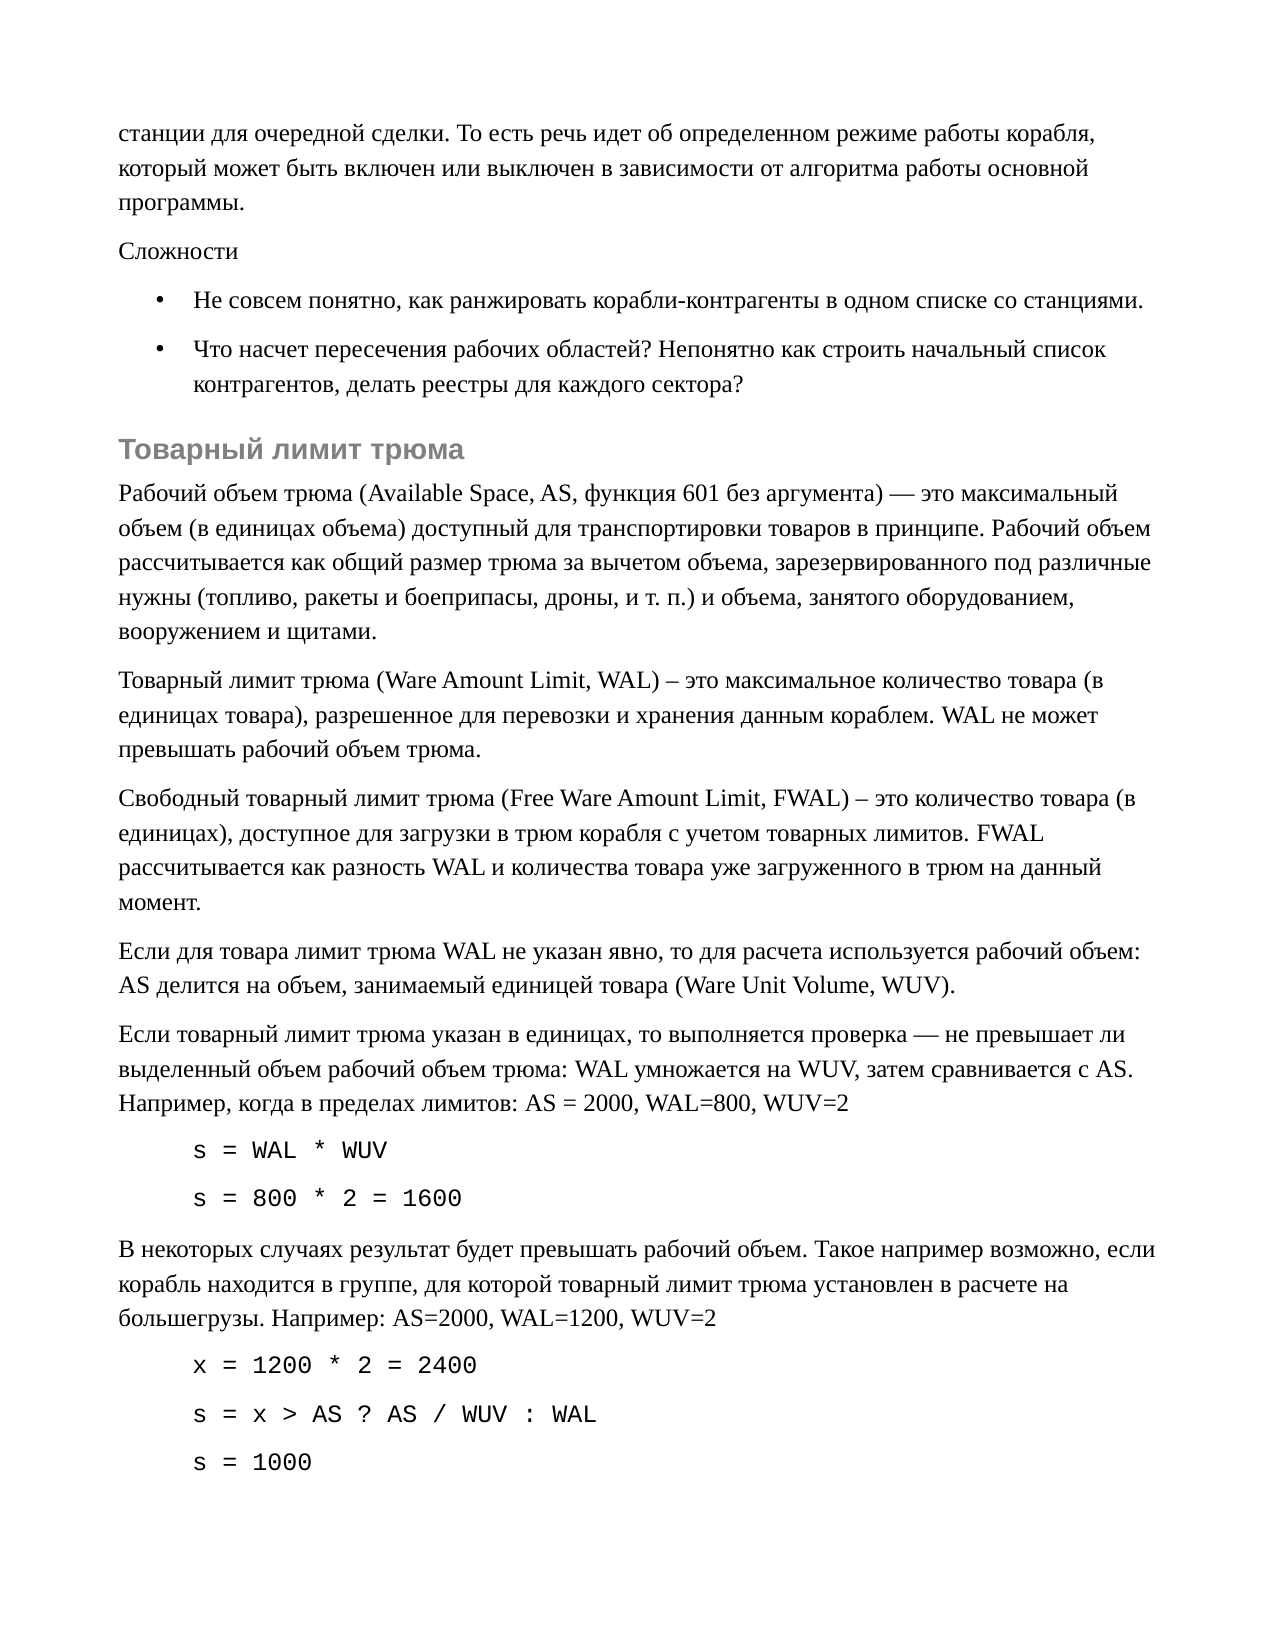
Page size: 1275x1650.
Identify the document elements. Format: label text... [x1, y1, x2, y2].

text s = 1000 [118, 1450, 1157, 1478]
text В некоторых случаях результат будет превышать рабочий объем. Такое например возможно, если корабль находится в группе, для которой товарный лимит трюма установлен в расчете на большегрузы. Например: AS=2000, WAL=1200, WUV=2 [118, 1234, 1157, 1332]
text s = x > AS ? AS / WUV : WAL [118, 1401, 1157, 1429]
text x = 1200 * 2 = 2400 [118, 1353, 1157, 1381]
text s = 800 * 2 = 1600 [118, 1186, 1157, 1214]
text станции для очередной сделки. То есть речь идет об определенном режиме работы корабля, который может быть включен или выключен в зависимости от алгоритма работы основной программы. [118, 118, 1157, 216]
text s = WAL * WUV [118, 1137, 1157, 1166]
list Что насчет пересечения рабочих областей? Непонятно как строить начальный список контрагентов, делать реестры для каждого сектора? [156, 334, 1157, 397]
text Если товарный лимит трюма указан в единицах, то выполняется проверка — не превышает ли выделенный объем рабочий объем трюма: WAL умножается на WUV, затем сравнивается с AS. Например, когда в пределах лимитов: AS = 2000, WAL=800, WUV=2 [118, 1019, 1157, 1117]
list Не совсем понятно, как ранжировать корабли-контрагенты в одном списке со станциями. [156, 285, 1157, 314]
text Рабочий объем трюма (Available Space, AS, функция 601 без аргумента) — это максимальный объем (в единицах объема) доступный для транспортировки товаров в принципе. Рабочий объем рассчитывается как общий размер трюма за вычетом объема, зарезервированного под различные нужны (топливо, ракеты и боеприпасы, дроны, и т. п.) и объема, занятого оборудованием, вооружением и щитами. [118, 478, 1157, 645]
text Если для товара лимит трюма WAL не указан явно, то для расчета используется рабочий объем: AS делится на объем, занимаемый единицей товара (Ware Unit Volume, WUV). [118, 936, 1157, 999]
text Товарный лимит трюма (Ware Amount Limit, WAL) – это максимальное количество товара (в единицах товара), разрешенное для перевозки и хранения данным кораблем. WAL не может превышать рабочий объем трюма. [118, 665, 1157, 763]
subtitle Товарный лимит трюма [118, 432, 1157, 466]
text Сложности [118, 236, 1157, 265]
text Свободный товарный лимит трюма (Free Ware Amount Limit, FWAL) – это количество товара (в единицах), доступное для загрузки в трюм корабля с учетом товарных лимитов. FWAL рассчитывается как разность WAL и количества товара уже загруженного в трюм на данный момент. [118, 783, 1157, 916]
